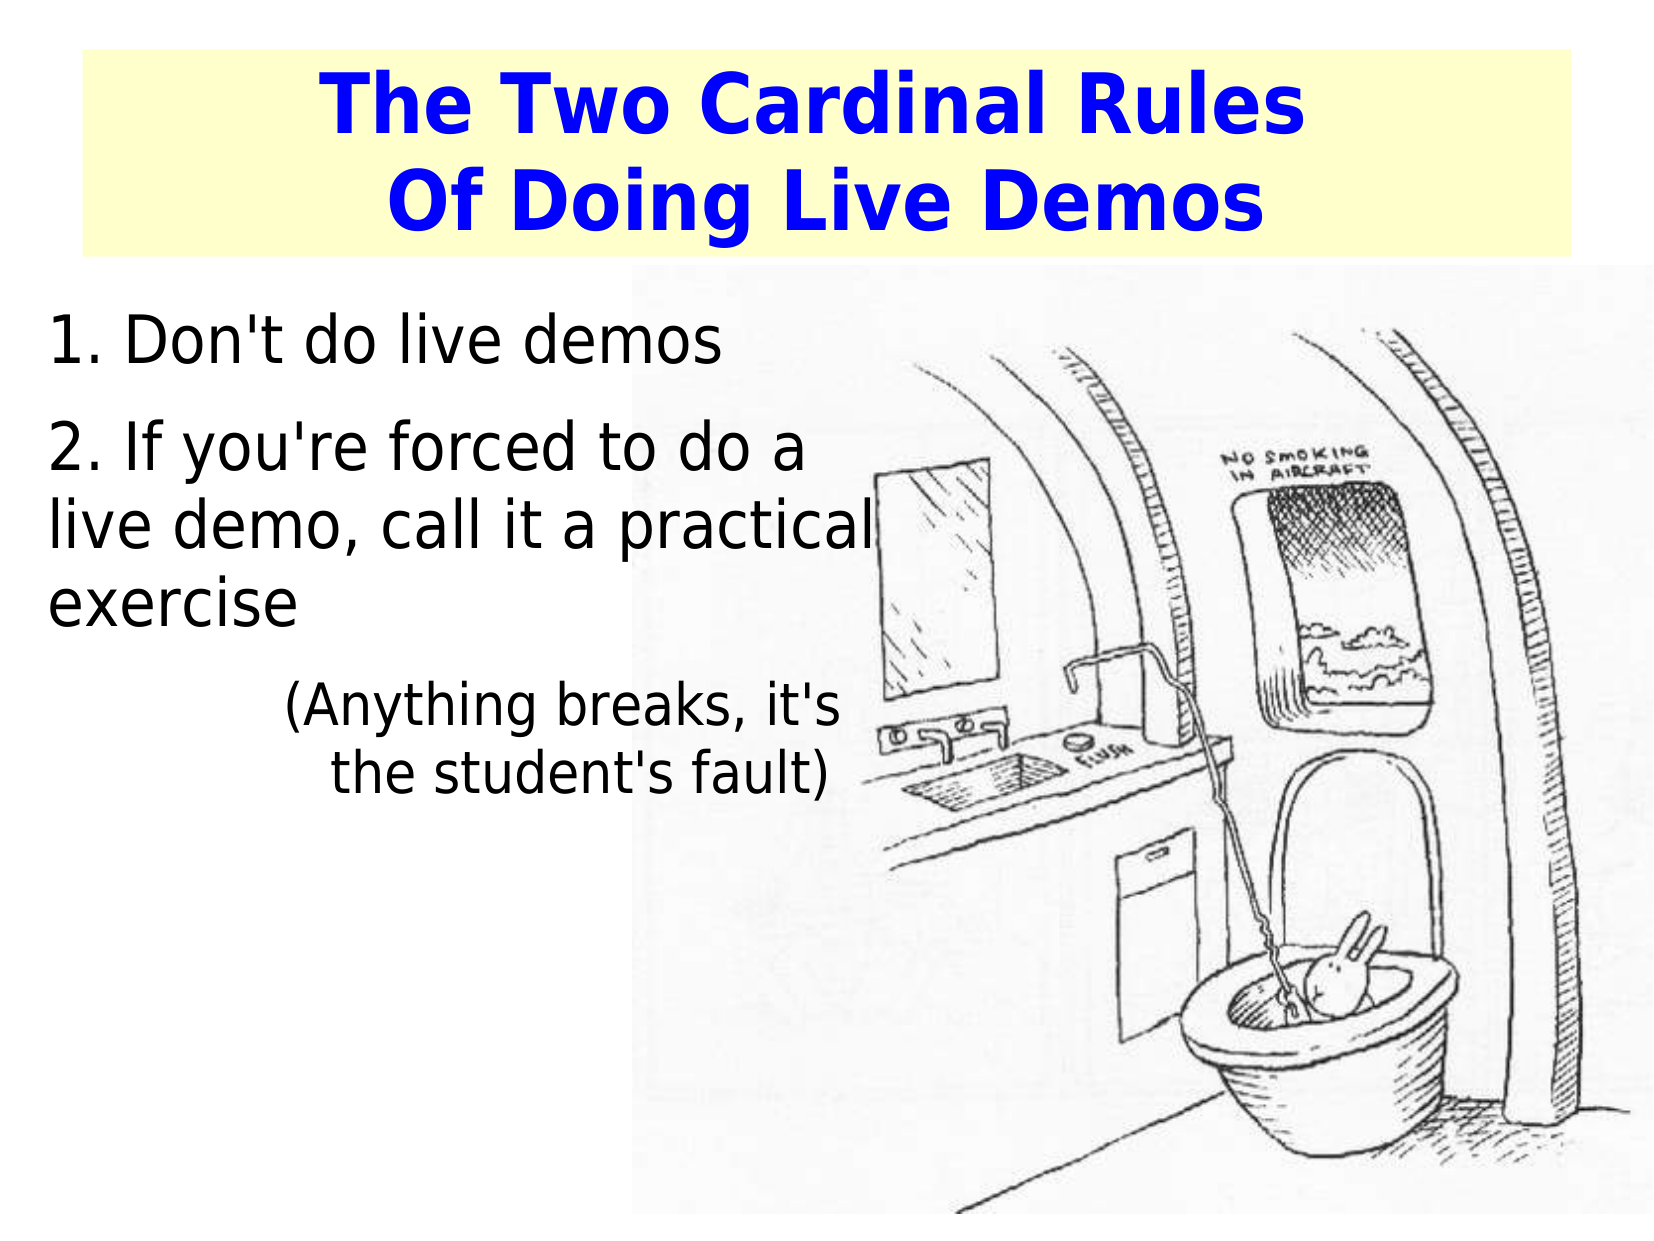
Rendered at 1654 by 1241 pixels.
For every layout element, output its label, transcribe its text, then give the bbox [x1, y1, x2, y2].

picture [632, 265, 1654, 1214]
title The Two Cardinal Rules Of Doing Live Demos [82, 49, 1571, 257]
list 1. Don't do live demos 2. If you're forced to do a live demo, call it a practical exercise (Anything breaks, it's the student's fault) [47, 301, 886, 1217]
